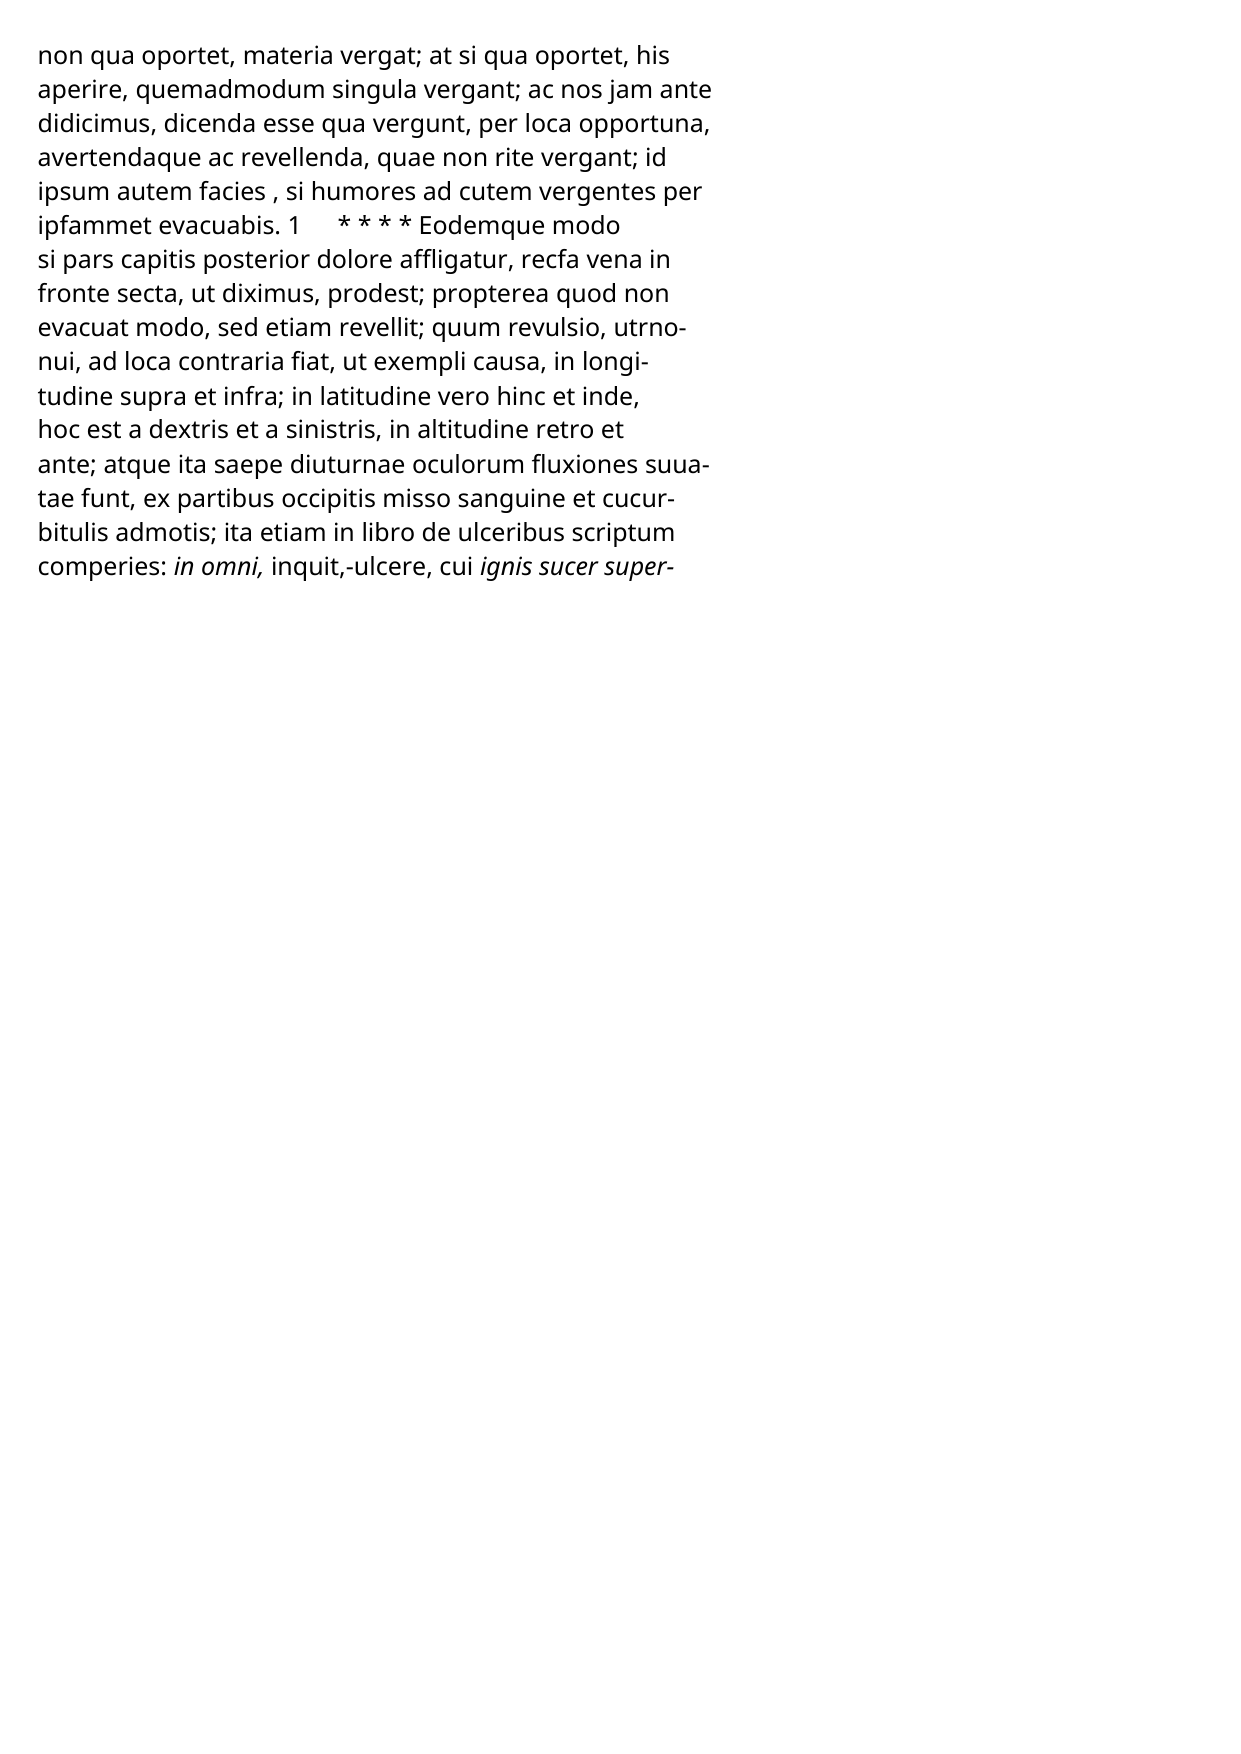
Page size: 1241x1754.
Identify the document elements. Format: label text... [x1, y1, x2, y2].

text non qua oportet, materia vergat; at si qua oportet, his aperire, quemadmodum singula vergant; ac nos jam ante didicimus, dicenda esse qua vergunt, per loca opportuna, avertendaque ac revellenda, quae non rite vergant; id ipsum autem facies , si humores ad cutem vergentes per ipfammet evacuabis. 1 * * * * Eodemque modo [37, 37, 1203, 242]
text si pars capitis posterior dolore affligatur, recfa vena in fronte secta, ut diximus, prodest; propterea quod non evacuat modo, sed etiam revellit; quum revulsio, utrno- nui, ad loca contraria fiat, ut exempli causa, in longi- tudine supra et infra; in latitudine vero hinc et inde, hoc est a dextris et a sinistris, in altitudine retro et ante; atque ita saepe diuturnae oculorum fluxiones suua- tae funt, ex partibus occipitis misso sanguine et cucur- bitulis admotis; ita etiam in libro de ulceribus scriptum comperies: in omni, inquit,-ulcere, cui ignis sucer super- [37, 242, 1203, 582]
